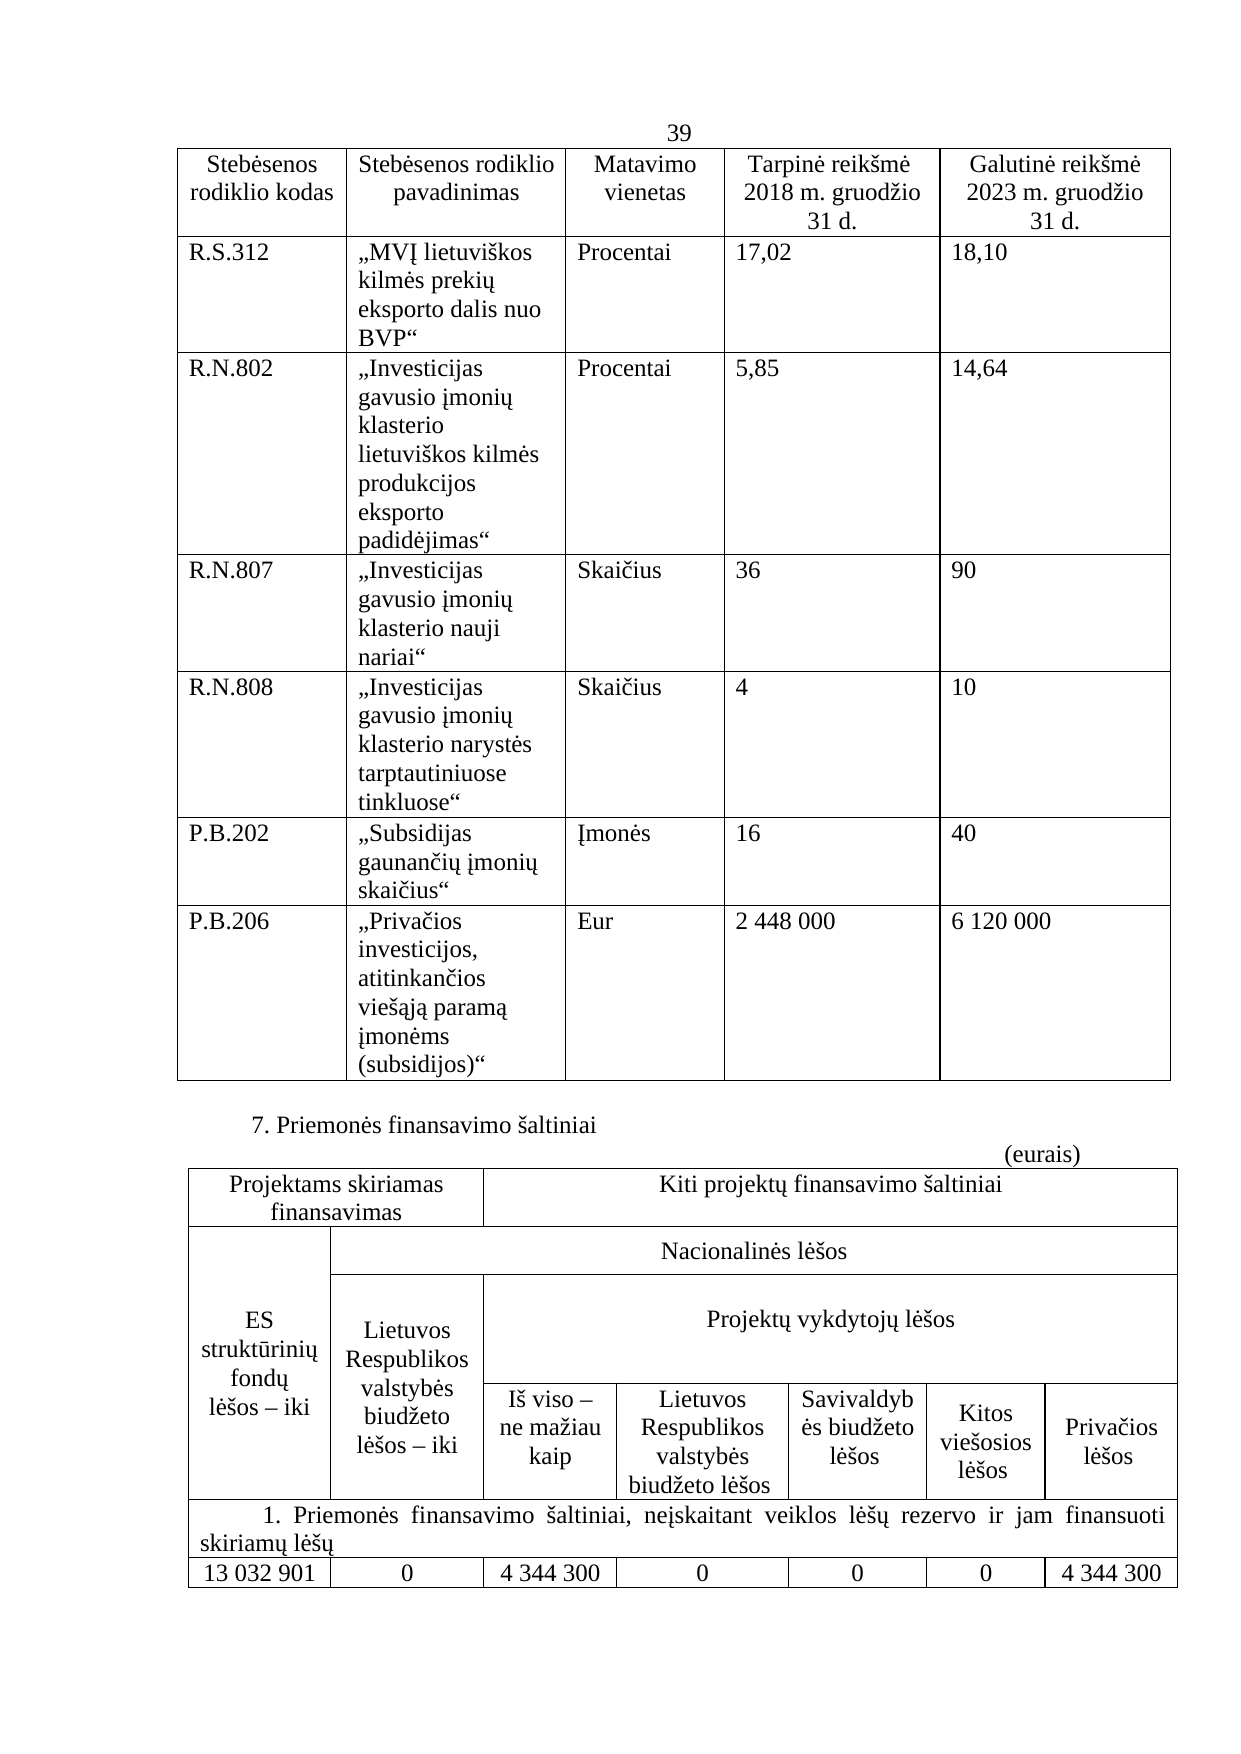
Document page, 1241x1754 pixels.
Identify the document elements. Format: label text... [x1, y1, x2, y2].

table_cell Kitos viešosios lėšos [927, 1384, 1044, 1499]
table_header Projektams skiriamas finansavimas [189, 1169, 483, 1226]
table_cell 14,64 [941, 353, 1170, 554]
table_cell Projektų vykdytojų lėšos [484, 1275, 1177, 1383]
table_cell 0 [927, 1558, 1044, 1587]
table_cell Skaičius [566, 672, 724, 817]
table_header Matavimo vienetas [566, 149, 724, 236]
text 7. Priemonės finansavimo šaltiniai [177, 1110, 1181, 1139]
table_cell „Investicijas gavusio įmonių klasterio narystės tarptautiniuose tinkluose“ [347, 672, 565, 817]
table_cell 4 [725, 672, 939, 817]
table_cell Iš viso – ne mažiau kaip [484, 1384, 616, 1499]
table_cell 4 344 300 [1046, 1558, 1177, 1587]
table_cell Procentai [566, 353, 724, 554]
table_cell Procentai [566, 237, 724, 352]
table_cell „Investicijas gavusio įmonių klasterio nauji nariai“ [347, 555, 565, 671]
table_cell R.N.802 [178, 353, 346, 554]
table_cell 90 [941, 555, 1170, 671]
table_cell 13 032 901 [189, 1558, 330, 1587]
text (eurais) [177, 1139, 1181, 1168]
table_cell Privačios lėšos [1046, 1384, 1177, 1499]
table_header Stebėsenos rodiklio pavadinimas [347, 149, 565, 236]
table_header Stebėsenos rodiklio kodas [178, 149, 346, 236]
table_cell „MVĮ lietuviškos kilmės prekių eksporto dalis nuo BVP“ [347, 237, 565, 352]
table_header Galutinė reikšmė 2023 m. gruodžio 31 d. [941, 149, 1170, 236]
table_cell 40 [941, 818, 1170, 905]
table_cell 10 [941, 672, 1170, 817]
table_cell 17,02 [725, 237, 939, 352]
table_cell 36 [725, 555, 939, 671]
table_cell 2 448 000 [725, 906, 939, 1080]
table_header Tarpinė reikšmė 2018 m. gruodžio 31 d. [725, 149, 939, 236]
table_cell 1. Priemonės finansavimo šaltiniai, neįskaitant veiklos lėšų rezervo ir jam finansuoti skiriamų lėšų [189, 1500, 1177, 1557]
table_cell 0 [331, 1558, 483, 1587]
table_cell 4 344 300 [484, 1558, 616, 1587]
table_cell 18,10 [941, 237, 1170, 352]
table_cell Nacionalinės lėšos [331, 1227, 1177, 1274]
table_cell Įmonės [566, 818, 724, 905]
table_cell 0 [789, 1558, 926, 1587]
table_header Kiti projektų finansavimo šaltiniai [484, 1169, 1177, 1226]
table_cell 0 [617, 1558, 788, 1587]
table_cell Eur [566, 906, 724, 1080]
table_cell P.B.206 [178, 906, 346, 1080]
table_cell Skaičius [566, 555, 724, 671]
table_cell Lietuvos Respublikos valstybės biudžeto lėšos – iki [331, 1275, 483, 1499]
table_cell „Privačios investicijos, atitinkančios viešąją paramą įmonėms (subsidijos)“ [347, 906, 565, 1080]
table_cell 5,85 [725, 353, 939, 554]
table_cell „Investicijas gavusio įmonių klasterio lietuviškos kilmės produkcijos eksporto padidėjimas“ [347, 353, 565, 554]
table_cell R.N.808 [178, 672, 346, 817]
table_cell 16 [725, 818, 939, 905]
table_cell R.N.807 [178, 555, 346, 671]
table_cell R.S.312 [178, 237, 346, 352]
table_cell ES struktūrinių fondų lėšos – iki [189, 1227, 330, 1499]
table_cell 6 120 000 [941, 906, 1170, 1080]
table_cell P.B.202 [178, 818, 346, 905]
table_cell Lietuvos Respublikos valstybės biudžeto lėšos [617, 1384, 788, 1499]
table_cell „Subsidijas gaunančių įmonių skaičius“ [347, 818, 565, 905]
table_cell Savivaldybės biudžeto lėšos [789, 1384, 926, 1499]
